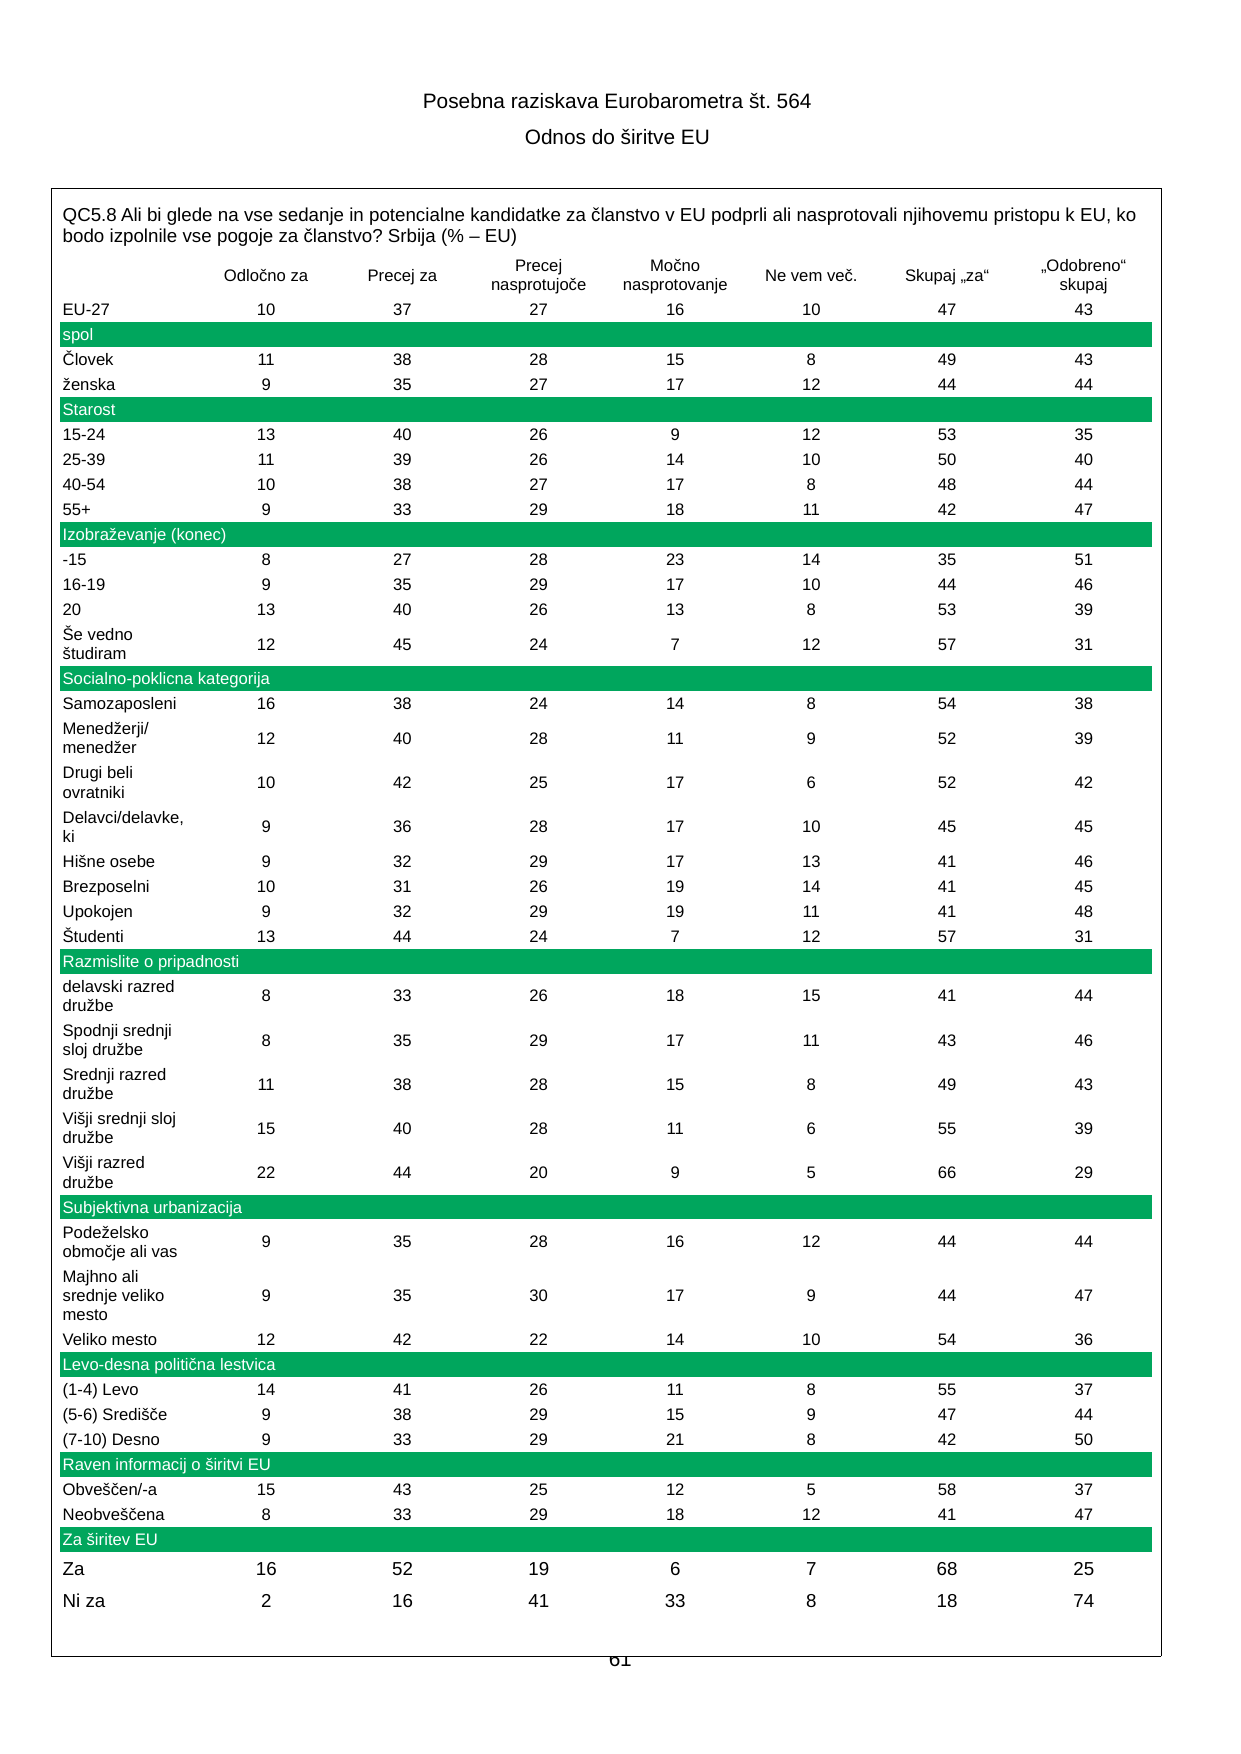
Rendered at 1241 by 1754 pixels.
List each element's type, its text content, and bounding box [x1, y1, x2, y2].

table_cell 47 [879, 297, 1015, 322]
table_cell Višji srednji sloj družbe [60, 1106, 198, 1150]
table_cell 44 [1015, 974, 1152, 1018]
table_cell 15-24 [60, 422, 198, 447]
table_cell 52 [879, 760, 1015, 804]
table_cell 29 [470, 1018, 607, 1062]
table_cell 39 [334, 447, 470, 472]
table_cell 40 [334, 597, 470, 622]
table_cell 29 [470, 1427, 607, 1452]
table_cell 17 [607, 372, 743, 397]
table_cell Starost [60, 397, 1152, 422]
table_cell EU-27 [60, 297, 198, 322]
table_cell Spodnji srednji sloj družbe [60, 1018, 198, 1062]
table_cell 35 [334, 1264, 470, 1327]
table_cell 18 [607, 974, 743, 1018]
table_cell 16 [334, 1585, 470, 1617]
table_cell 43 [1015, 347, 1152, 372]
table_cell 13 [198, 924, 334, 949]
table_cell 47 [1015, 1264, 1152, 1327]
table_cell 26 [470, 1377, 607, 1402]
table_cell 35 [879, 547, 1015, 572]
table_cell 8 [743, 597, 879, 622]
table_cell 38 [334, 691, 470, 716]
table_cell 9 [607, 422, 743, 447]
table_cell Višji razred družbe [60, 1150, 198, 1194]
table_cell 42 [334, 1327, 470, 1352]
table_cell Menedžerji/menedžer [60, 716, 198, 760]
table_cell 8 [198, 974, 334, 1018]
table_cell 12 [743, 924, 879, 949]
table_cell 8 [743, 347, 879, 372]
table_cell 8 [743, 1585, 879, 1617]
table_cell 22 [198, 1150, 334, 1194]
table_cell 43 [1015, 297, 1152, 322]
table_cell 40-54 [60, 472, 198, 497]
table_cell 11 [743, 497, 879, 522]
table_cell 27 [470, 472, 607, 497]
table_cell Močno nasprotovanje [607, 253, 743, 297]
table_cell 8 [743, 1377, 879, 1402]
table_cell 11 [607, 716, 743, 760]
table_cell 28 [470, 716, 607, 760]
table_cell 23 [607, 547, 743, 572]
table_cell 29 [470, 899, 607, 924]
table_cell 28 [470, 1106, 607, 1150]
table_cell 6 [607, 1552, 743, 1584]
table_cell 11 [607, 1106, 743, 1150]
table_cell 20 [470, 1150, 607, 1194]
table_cell Človek [60, 347, 198, 372]
table_cell 74 [1015, 1585, 1152, 1617]
table_cell 16 [198, 1552, 334, 1584]
table_cell 32 [334, 849, 470, 874]
table_cell 44 [879, 1220, 1015, 1264]
table_cell 37 [1015, 1477, 1152, 1502]
table_cell 31 [1015, 622, 1152, 666]
table_cell Še vedno študiram [60, 622, 198, 666]
table_cell 44 [334, 1150, 470, 1194]
table_cell 53 [879, 422, 1015, 447]
table_cell 14 [607, 447, 743, 472]
table_cell Ne vem več. [743, 253, 879, 297]
table_cell 51 [1015, 547, 1152, 572]
table_cell 29 [470, 497, 607, 522]
table_cell 14 [198, 1377, 334, 1402]
table_cell 6 [743, 1106, 879, 1150]
table_cell 15 [198, 1106, 334, 1150]
table_cell 12 [198, 622, 334, 666]
table_cell 9 [743, 1264, 879, 1327]
table_cell 29 [470, 572, 607, 597]
table_cell 43 [334, 1477, 470, 1502]
table_cell Majhno ali srednje veliko mesto [60, 1264, 198, 1327]
table_cell 12 [198, 716, 334, 760]
table_cell 44 [879, 1264, 1015, 1327]
table_cell 11 [743, 899, 879, 924]
table_cell (1-4) Levo [60, 1377, 198, 1402]
table_cell Za širitev EU [60, 1527, 1152, 1552]
table_cell 27 [470, 297, 607, 322]
table_cell 14 [743, 874, 879, 899]
table_cell 24 [470, 691, 607, 716]
table_cell 26 [470, 874, 607, 899]
table_cell 33 [334, 974, 470, 1018]
table_cell 12 [743, 1502, 879, 1527]
table_cell 28 [470, 547, 607, 572]
table_cell -15 [60, 547, 198, 572]
table_cell 24 [470, 622, 607, 666]
table_cell 26 [470, 447, 607, 472]
table_cell 26 [470, 422, 607, 447]
table_cell Upokojen [60, 899, 198, 924]
table_cell 9 [198, 1264, 334, 1327]
table_cell 13 [607, 597, 743, 622]
table_cell 10 [743, 297, 879, 322]
table_cell 35 [334, 572, 470, 597]
table_cell 44 [1015, 1402, 1152, 1427]
table_cell 57 [879, 622, 1015, 666]
table_cell 8 [198, 547, 334, 572]
table_cell 15 [607, 347, 743, 372]
table_cell 8 [743, 1427, 879, 1452]
table_cell 35 [334, 1018, 470, 1062]
table_cell 10 [198, 874, 334, 899]
table_cell 29 [470, 849, 607, 874]
table_cell 27 [334, 547, 470, 572]
table_cell 14 [607, 691, 743, 716]
table_cell 17 [607, 805, 743, 849]
table_cell Hišne osebe [60, 849, 198, 874]
table_cell 29 [470, 1402, 607, 1427]
table_cell 28 [470, 347, 607, 372]
table_cell delavski razred družbe [60, 974, 198, 1018]
table_cell 68 [879, 1552, 1015, 1584]
table_cell 17 [607, 849, 743, 874]
table_cell 9 [198, 849, 334, 874]
table_cell 15 [607, 1062, 743, 1106]
table_cell (7-10) Desno [60, 1427, 198, 1452]
table_cell 57 [879, 924, 1015, 949]
table_cell 33 [334, 1502, 470, 1527]
table_cell [60, 253, 198, 297]
table_cell 20 [60, 597, 198, 622]
table_cell 44 [334, 924, 470, 949]
table_cell Študenti [60, 924, 198, 949]
table_cell 41 [470, 1585, 607, 1617]
table_cell 41 [879, 1502, 1015, 1527]
table_cell 31 [334, 874, 470, 899]
table_cell 46 [1015, 1018, 1152, 1062]
table_cell 9 [198, 899, 334, 924]
table_cell 12 [743, 372, 879, 397]
table_cell Ni za [60, 1585, 198, 1617]
table_cell 9 [198, 1427, 334, 1452]
table_cell 33 [334, 1427, 470, 1452]
table_cell 10 [198, 297, 334, 322]
table_cell 33 [334, 497, 470, 522]
table_cell 41 [879, 899, 1015, 924]
table_cell 45 [334, 622, 470, 666]
table_cell 49 [879, 1062, 1015, 1106]
table_cell 10 [743, 1327, 879, 1352]
table_cell 14 [743, 547, 879, 572]
table_cell 38 [334, 347, 470, 372]
table_cell 40 [334, 716, 470, 760]
table_cell 8 [743, 1062, 879, 1106]
table_cell 13 [743, 849, 879, 874]
table_cell 27 [470, 372, 607, 397]
table_cell 8 [743, 691, 879, 716]
table_cell 2 [198, 1585, 334, 1617]
table_cell 22 [470, 1327, 607, 1352]
table_cell 44 [1015, 1220, 1152, 1264]
table_cell 19 [470, 1552, 607, 1584]
table_cell 17 [607, 472, 743, 497]
table_cell 39 [1015, 1106, 1152, 1150]
table_cell 38 [334, 1062, 470, 1106]
table_cell 9 [743, 1402, 879, 1427]
table_cell 15 [607, 1402, 743, 1427]
table_cell 35 [1015, 422, 1152, 447]
table_cell 9 [198, 1402, 334, 1427]
table_cell 47 [1015, 497, 1152, 522]
table_cell 6 [743, 760, 879, 804]
table_cell 16 [607, 1220, 743, 1264]
table_cell 14 [607, 1327, 743, 1352]
table_cell 42 [1015, 760, 1152, 804]
table_cell Drugi beli ovratniki [60, 760, 198, 804]
table_cell 45 [879, 805, 1015, 849]
table_cell 25 [470, 1477, 607, 1502]
table_cell 5 [743, 1150, 879, 1194]
table_cell 24 [470, 924, 607, 949]
table_cell spol [60, 322, 1152, 347]
table_cell 40 [334, 1106, 470, 1150]
table_cell 10 [198, 760, 334, 804]
table_cell 12 [198, 1327, 334, 1352]
table_cell 25-39 [60, 447, 198, 472]
table_cell 45 [1015, 805, 1152, 849]
table_cell 13 [198, 597, 334, 622]
table_cell 29 [470, 1502, 607, 1527]
table_cell 13 [198, 422, 334, 447]
table_cell 40 [1015, 447, 1152, 472]
table_cell 12 [743, 1220, 879, 1264]
table_cell 9 [198, 497, 334, 522]
table_cell 7 [607, 924, 743, 949]
table_cell 50 [879, 447, 1015, 472]
table_cell 11 [198, 1062, 334, 1106]
table_cell 16 [198, 691, 334, 716]
table_cell 47 [1015, 1502, 1152, 1527]
table_cell 18 [607, 497, 743, 522]
table_cell 12 [743, 422, 879, 447]
table_cell 17 [607, 760, 743, 804]
table_cell ženska [60, 372, 198, 397]
table_cell 44 [879, 372, 1015, 397]
table_cell 9 [198, 372, 334, 397]
table_cell 48 [1015, 899, 1152, 924]
table_cell 44 [1015, 472, 1152, 497]
table_cell 8 [198, 1502, 334, 1527]
table_cell 47 [879, 1402, 1015, 1427]
table_cell 12 [743, 622, 879, 666]
table_cell Srednji razred družbe [60, 1062, 198, 1106]
table_cell 26 [470, 597, 607, 622]
table_cell 19 [607, 899, 743, 924]
table_cell Skupaj „za“ [879, 253, 1015, 297]
table_cell 9 [198, 572, 334, 597]
table_cell Za [60, 1552, 198, 1584]
table_cell 52 [879, 716, 1015, 760]
table_cell (5-6) Središče [60, 1402, 198, 1427]
table_cell 52 [334, 1552, 470, 1584]
table_cell 58 [879, 1477, 1015, 1502]
table_cell 35 [334, 372, 470, 397]
table_cell 53 [879, 597, 1015, 622]
table_cell 37 [1015, 1377, 1152, 1402]
table_cell Obveščen/-a [60, 1477, 198, 1502]
table_cell 9 [743, 716, 879, 760]
table_cell 11 [198, 447, 334, 472]
table_cell Brezposelni [60, 874, 198, 899]
table_cell 7 [607, 622, 743, 666]
table_cell 38 [334, 1402, 470, 1427]
table_cell 42 [334, 760, 470, 804]
table_cell 66 [879, 1150, 1015, 1194]
table_cell 46 [1015, 572, 1152, 597]
table_cell 41 [879, 849, 1015, 874]
table_cell 36 [1015, 1327, 1152, 1352]
table_cell 11 [198, 347, 334, 372]
table_cell 5 [743, 1477, 879, 1502]
table_cell 9 [198, 805, 334, 849]
table_cell Delavci/delavke, ki [60, 805, 198, 849]
table_cell 31 [1015, 924, 1152, 949]
table_cell 28 [470, 1220, 607, 1264]
table_cell Levo-desna politična lestvica [60, 1352, 1152, 1377]
table_cell Veliko mesto [60, 1327, 198, 1352]
table_cell 54 [879, 1327, 1015, 1352]
table_cell 11 [607, 1377, 743, 1402]
table_cell 37 [334, 297, 470, 322]
table_cell 43 [879, 1018, 1015, 1062]
table_cell 21 [607, 1427, 743, 1452]
table_cell 9 [198, 1220, 334, 1264]
table_cell 39 [1015, 597, 1152, 622]
table_cell Socialno-poklicna kategorija [60, 666, 1152, 691]
table_cell 10 [743, 447, 879, 472]
table_cell Subjektivna urbanizacija [60, 1195, 1152, 1219]
table_cell Neobveščena [60, 1502, 198, 1527]
table_cell 18 [879, 1585, 1015, 1617]
table_cell 15 [198, 1477, 334, 1502]
table_cell 18 [607, 1502, 743, 1527]
table_cell 33 [607, 1585, 743, 1617]
table_cell 17 [607, 572, 743, 597]
table_cell 28 [470, 805, 607, 849]
table_cell 32 [334, 899, 470, 924]
table_cell 41 [879, 974, 1015, 1018]
table_cell 7 [743, 1552, 879, 1584]
table_cell 29 [1015, 1150, 1152, 1194]
table_cell 25 [1015, 1552, 1152, 1584]
table_cell 39 [1015, 716, 1152, 760]
table_cell 41 [879, 874, 1015, 899]
table_cell 30 [470, 1264, 607, 1327]
table_cell 11 [743, 1018, 879, 1062]
table_cell 49 [879, 347, 1015, 372]
table_cell 12 [607, 1477, 743, 1502]
table_cell 44 [1015, 372, 1152, 397]
table_cell 26 [470, 974, 607, 1018]
table_cell 9 [607, 1150, 743, 1194]
table_cell 43 [1015, 1062, 1152, 1106]
table_cell 36 [334, 805, 470, 849]
table_cell 35 [334, 1220, 470, 1264]
table_cell „Odobreno“ skupaj [1015, 253, 1152, 297]
table_cell 17 [607, 1018, 743, 1062]
table_cell 25 [470, 760, 607, 804]
table_cell Razmislite o pripadnosti [60, 949, 1152, 974]
table_cell 41 [334, 1377, 470, 1402]
table_cell Odločno za [198, 253, 334, 297]
table_cell 8 [198, 1018, 334, 1062]
table_cell 42 [879, 1427, 1015, 1452]
table_cell 46 [1015, 849, 1152, 874]
table_cell 10 [198, 472, 334, 497]
table_cell 44 [879, 572, 1015, 597]
table_cell 19 [607, 874, 743, 899]
table_cell 55+ [60, 497, 198, 522]
table_cell 50 [1015, 1427, 1152, 1452]
table_cell 42 [879, 497, 1015, 522]
table_cell 38 [1015, 691, 1152, 716]
table_cell 16 [607, 297, 743, 322]
table_cell 10 [743, 572, 879, 597]
table_cell Samozaposleni [60, 691, 198, 716]
table_cell 8 [743, 472, 879, 497]
table_cell 10 [743, 805, 879, 849]
table_cell 45 [1015, 874, 1152, 899]
table_cell Precej za [334, 253, 470, 297]
table_cell Precej nasprotujoče [470, 253, 607, 297]
table_cell 16-19 [60, 572, 198, 597]
table_cell 28 [470, 1062, 607, 1106]
table_cell 48 [879, 472, 1015, 497]
table_cell 55 [879, 1377, 1015, 1402]
table_cell 40 [334, 422, 470, 447]
table_cell 15 [743, 974, 879, 1018]
table_header QC5.8 Ali bi glede na vse sedanje in potencialne kandidatke za članstvo v EU podprli ali nasprotovali njihovemu pristopu k EU, ko bodo izpolnile vse pogoje za članstvo? Srbija (% – EU) [60, 197, 1152, 253]
table_cell Raven informacij o širitvi EU [60, 1452, 1152, 1477]
table_cell Podeželsko območje ali vas [60, 1220, 198, 1264]
table_cell 38 [334, 472, 470, 497]
table_cell 55 [879, 1106, 1015, 1150]
table_cell 17 [607, 1264, 743, 1327]
table_cell 54 [879, 691, 1015, 716]
table_cell Izobraževanje (konec) [60, 522, 1152, 547]
